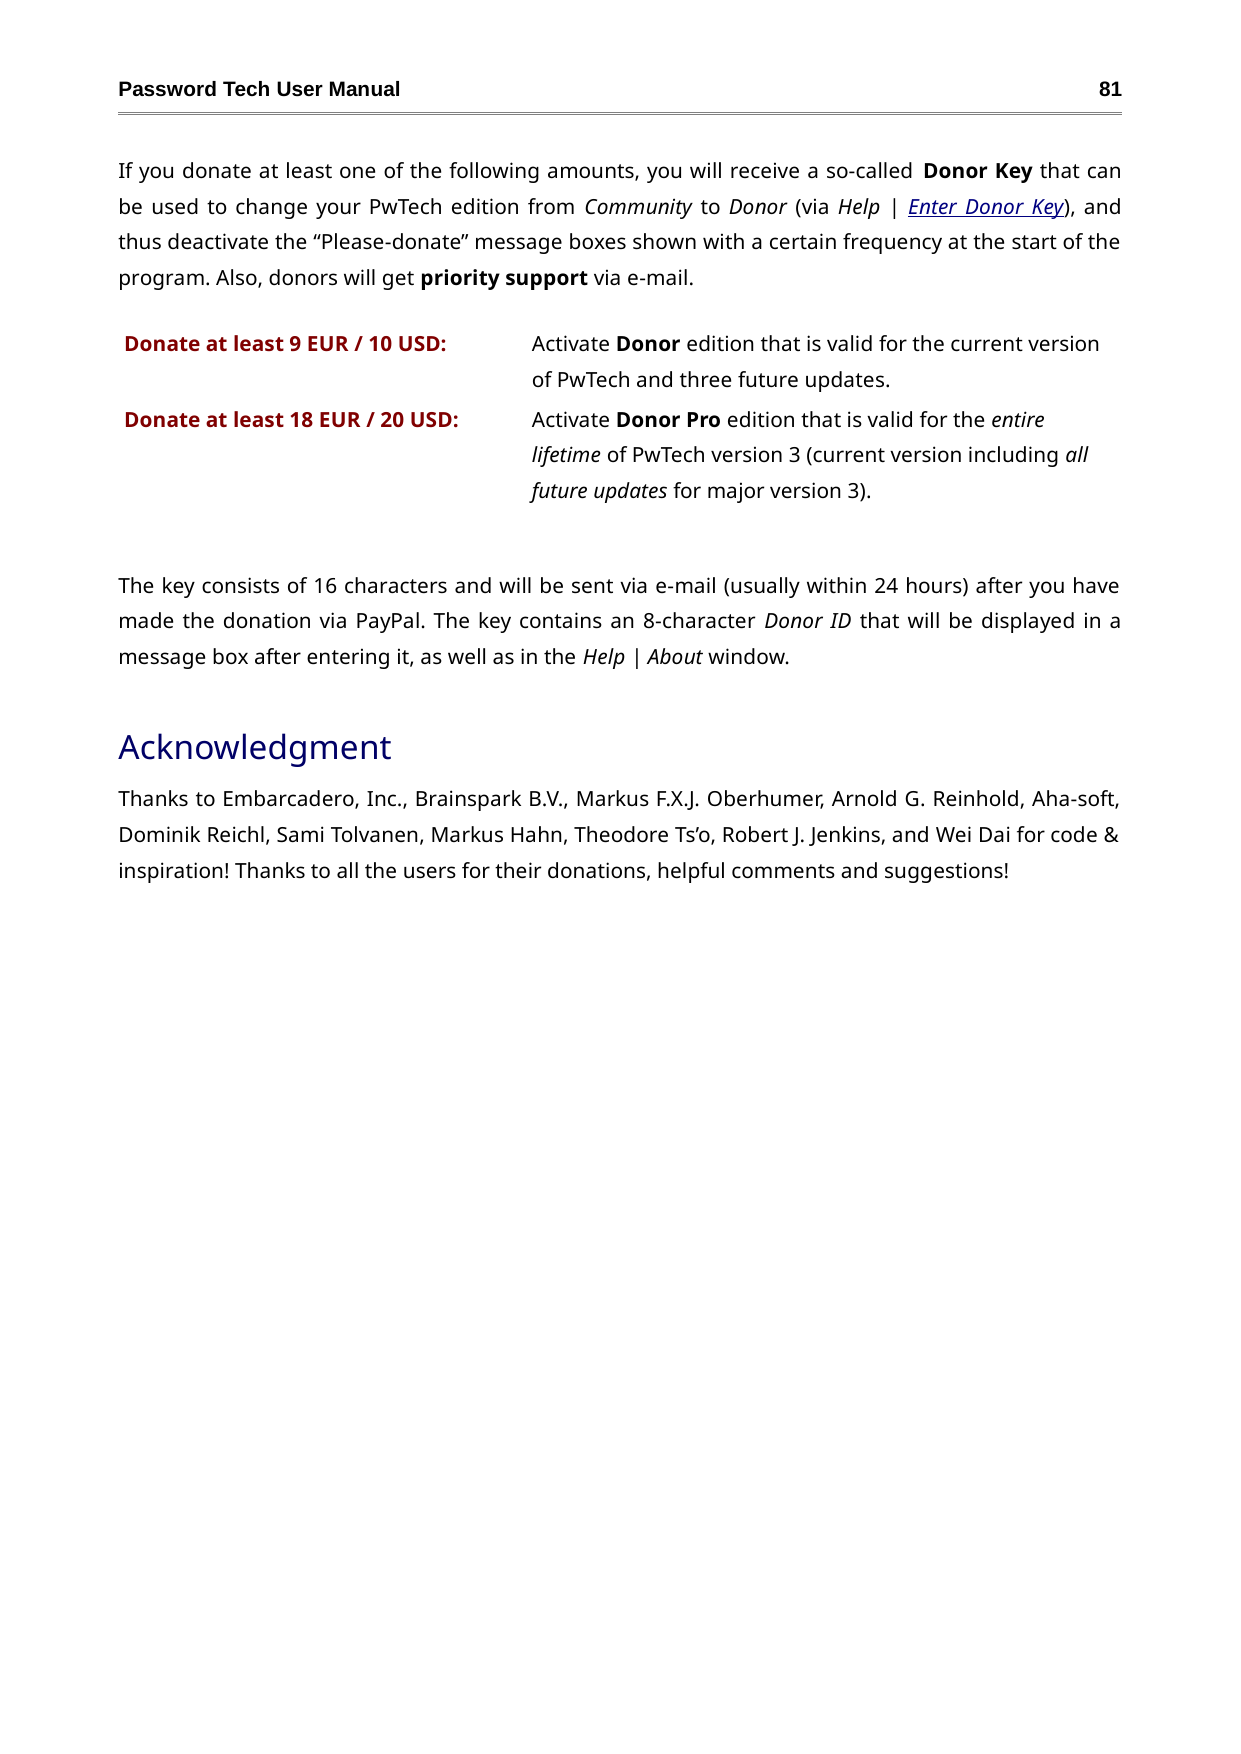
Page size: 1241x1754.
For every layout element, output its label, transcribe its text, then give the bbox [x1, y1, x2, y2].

text If you donate at least one of the following amounts, you will receive a so-called Donor Key that can be used to change your PwTech edition from Community to Donor (via Help | Enter Donor Key), and thus deactivate the “Please-donate” message boxes shown with a certain frequency at the start of the program. Also, donors will get priority support via e-mail. [118, 156, 1122, 291]
table_cell Activate Donor Pro edition that is valid for the entire lifetime of PwTech version 3 (current version including all future updates for major version 3). [526, 399, 1122, 510]
table_cell Donate at least 18 EUR / 20 USD: [118, 399, 526, 510]
text Thanks to Embarcadero, Inc., Brainspark B.V., Markus F.X.J. Oberhumer, Arnold G. Reinhold, Aha-soft, Dominik Reichl, Sami Tolvanen, Markus Hahn, Theodore Ts’o, Robert J. Jenkins, and Wei Dai for code & inspiration! Thanks to all the users for their donations, helpful comments and suggestions! [118, 784, 1122, 884]
table_header Activate Donor edition that is valid for the current version of PwTech and three future updates. [526, 323, 1122, 399]
table_header Donate at least 9 EUR / 10 USD: [118, 323, 526, 399]
text The key consists of 16 characters and will be sent via e-mail (usually within 24 hours) after you have made the donation via PayPal. The key contains an 8-character Donor ID that will be displayed in a message box after entering it, as well as in the Help | About window. [118, 571, 1122, 670]
subtitle Acknowledgment [118, 723, 1122, 769]
